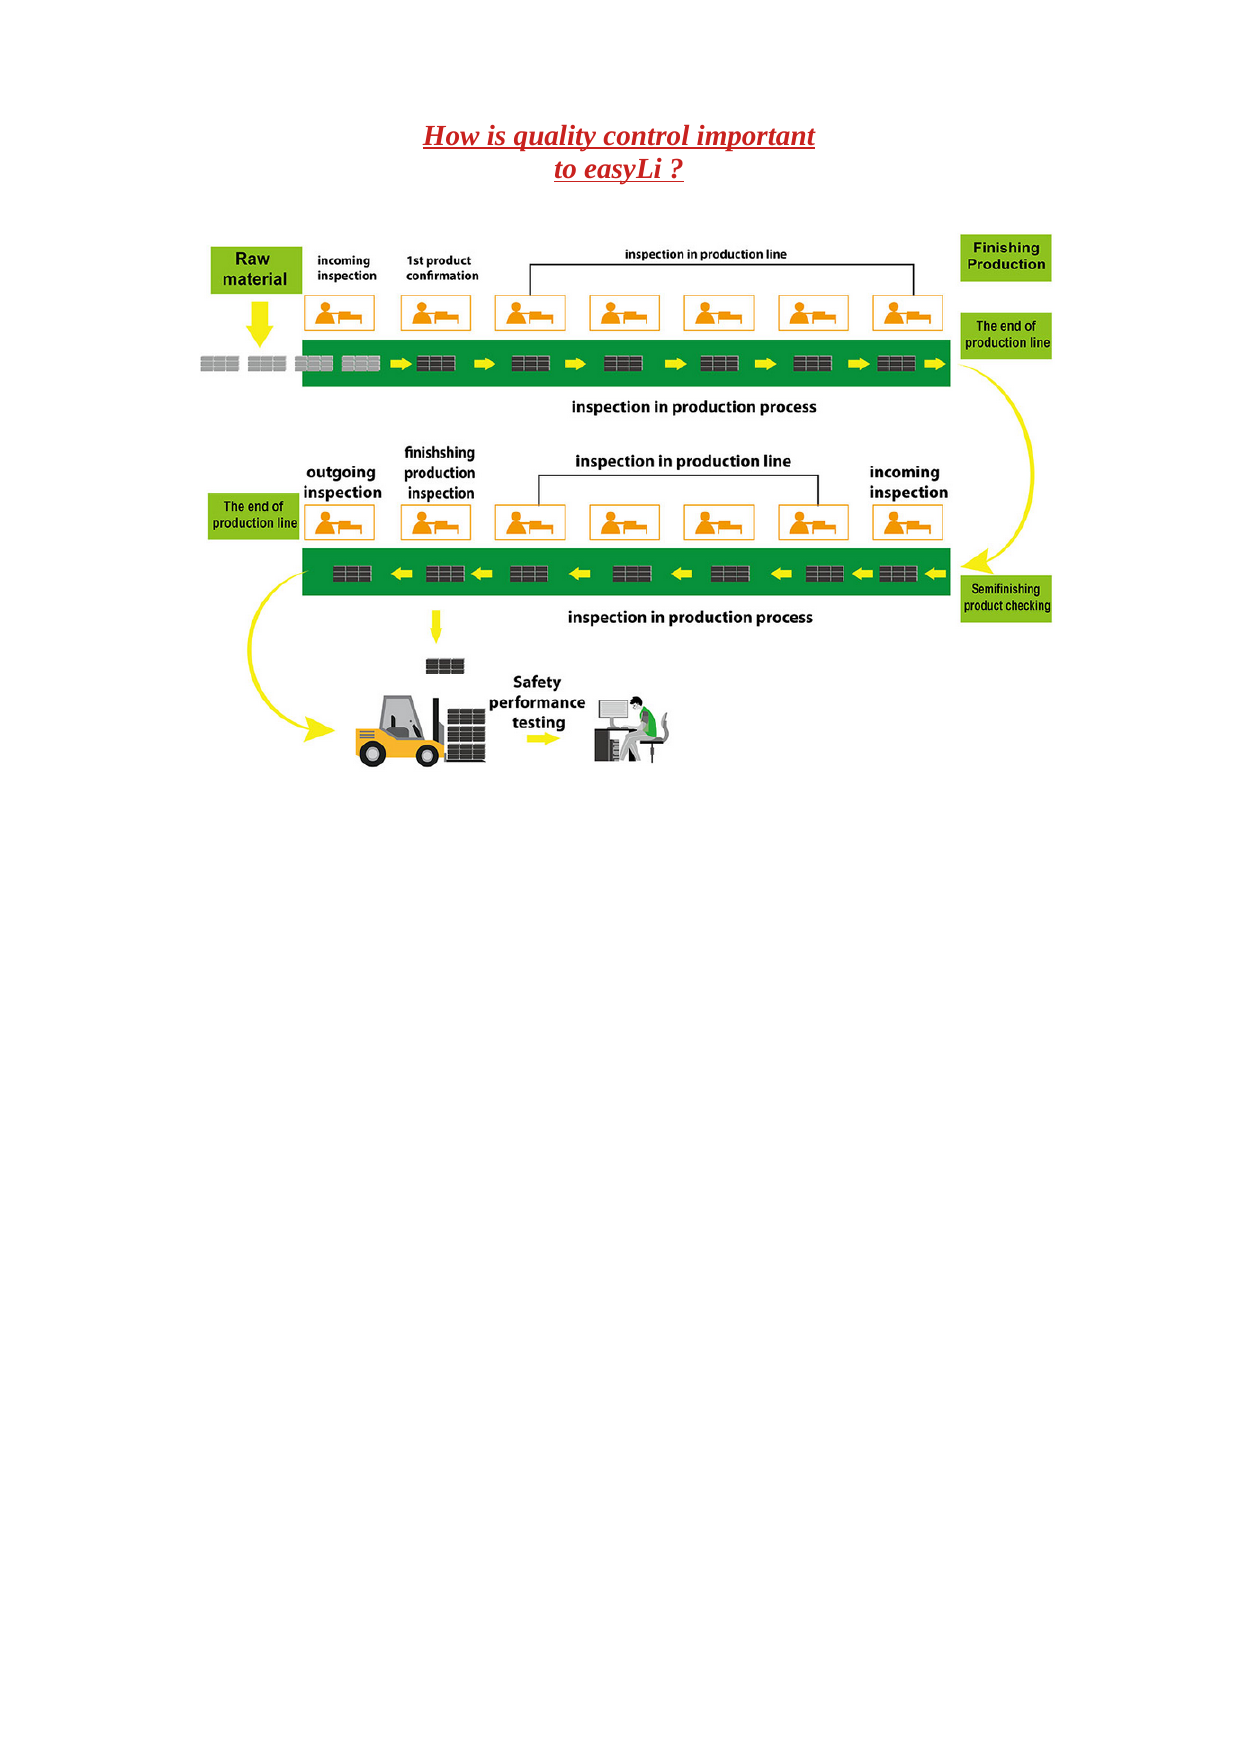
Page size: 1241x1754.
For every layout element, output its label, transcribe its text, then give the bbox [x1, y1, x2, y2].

text How is quality control important [118, 118, 1122, 152]
text to easyLi ? [118, 152, 1122, 185]
picture [198, 223, 1059, 773]
